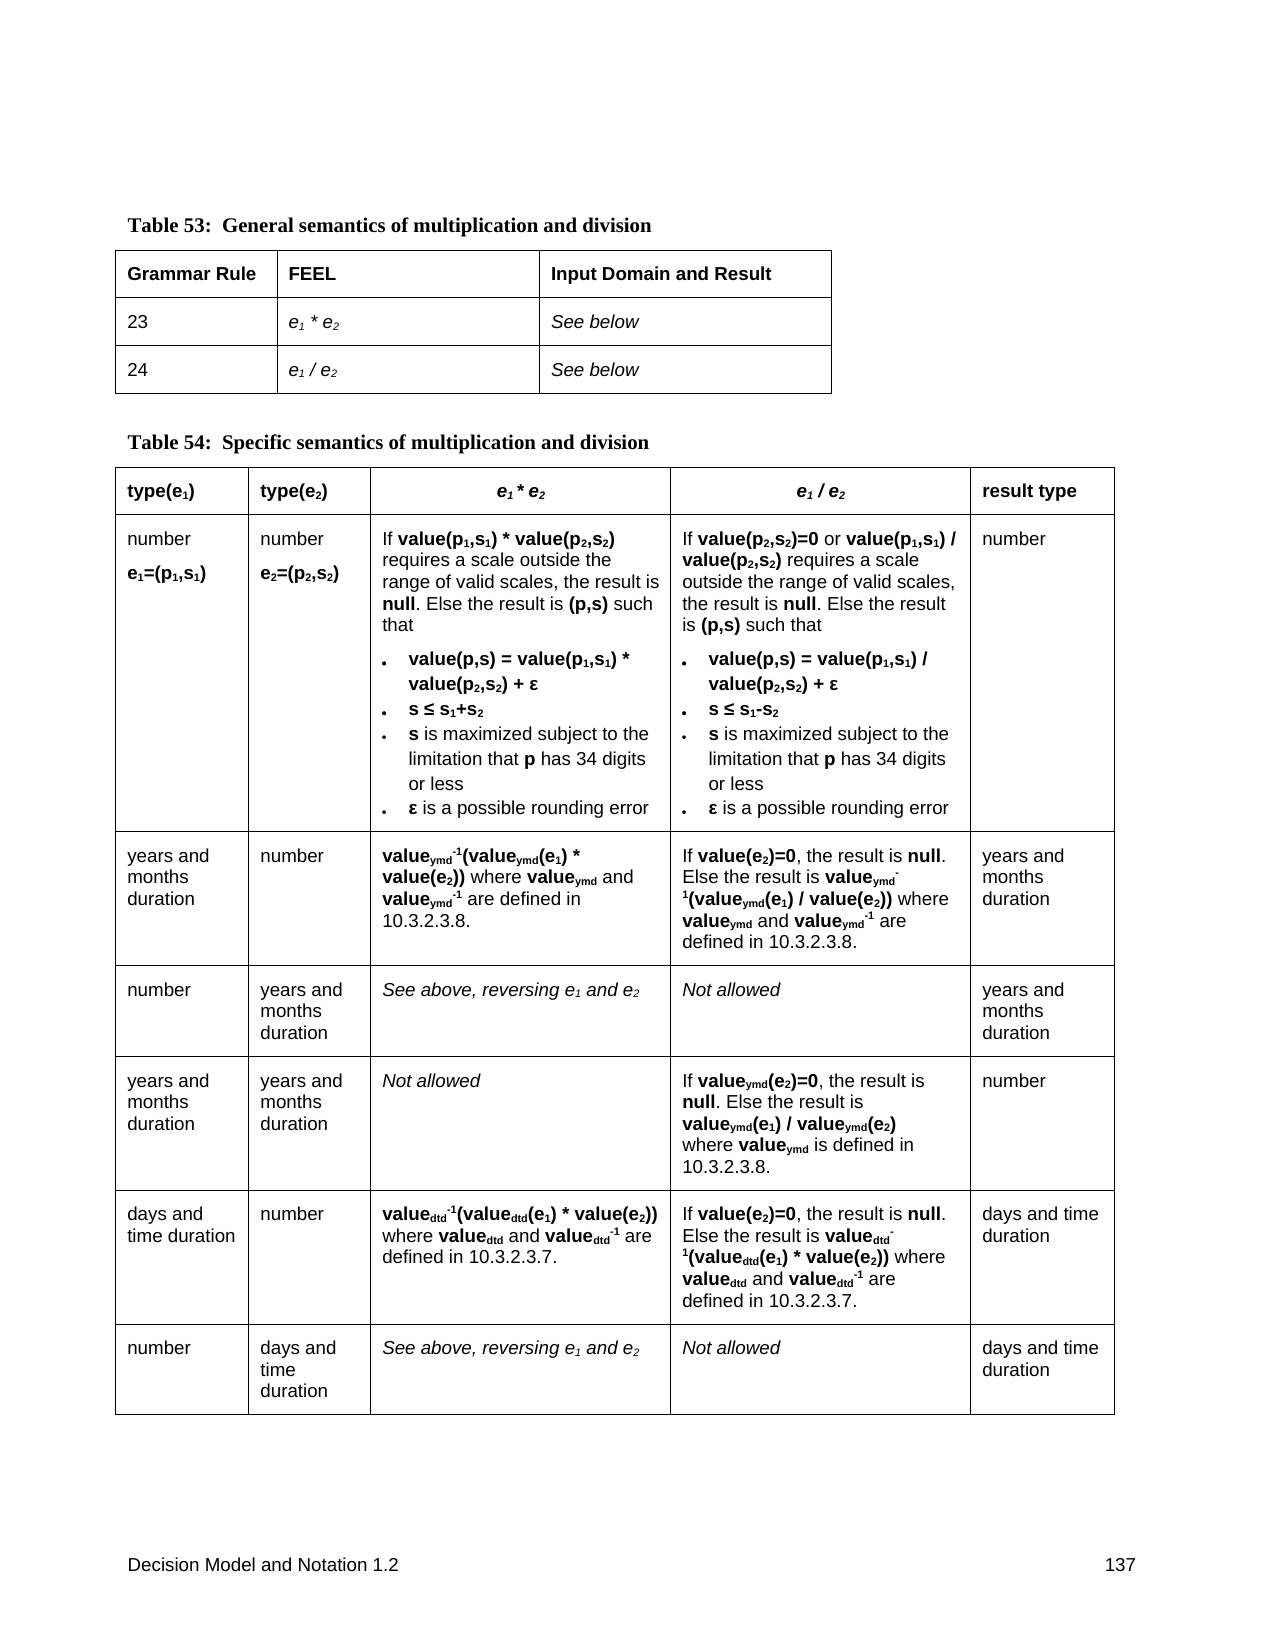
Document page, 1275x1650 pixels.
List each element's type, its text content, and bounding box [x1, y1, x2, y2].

table_header e1 * e2 [371, 468, 670, 514]
table_cell number [249, 832, 370, 965]
table_cell 24 [116, 346, 277, 392]
table_cell number e1=(p1,s1) [116, 515, 248, 831]
table_cell e1 * e2 [278, 298, 539, 345]
table_cell If value(e2)=0, the result is null. Else the result is valueymd-1(valueymd(e1) / value(e2)) where valueymd and valueymd-1 are defined in 10.3.2.3.8. [671, 832, 970, 965]
table_header FEEL [278, 251, 539, 297]
table_cell years and months duration [971, 832, 1114, 965]
table_cell number e2=(p2,s2) [249, 515, 370, 831]
table_header result type [971, 468, 1114, 514]
table_cell See below [540, 346, 831, 392]
table_cell 23 [116, 298, 277, 345]
table_cell Not allowed [671, 966, 970, 1056]
table_header Grammar Rule [116, 251, 277, 297]
table_cell years and months duration [971, 966, 1114, 1056]
table_cell days and time duration [971, 1325, 1114, 1414]
table_header Input Domain and Result [540, 251, 831, 297]
table_cell See above, reversing e1 and e2 [371, 1325, 670, 1414]
table_cell years and months duration [249, 1057, 370, 1190]
table_cell If value(e2)=0, the result is null. Else the result is valuedtd-1(valuedtd(e1) * value(e2)) where valuedtd and valuedtd-1 are defined in 10.3.2.3.7. [671, 1191, 970, 1323]
table_cell Not allowed [671, 1325, 970, 1414]
table_header type(e2) [249, 468, 370, 514]
table_cell number [971, 515, 1114, 831]
table_cell If valueymd(e2)=0, the result is null. Else the result is valueymd(e1) / valueymd(e2) where valueymd is defined in 10.3.2.3.8. [671, 1057, 970, 1190]
table_cell valuedtd-1(valuedtd(e1) * value(e2)) where valuedtd and valuedtd-1 are defined in 10.3.2.3.7. [371, 1191, 670, 1323]
table_cell years and months duration [116, 832, 248, 965]
table_cell If value(p2,s2)=0 or value(p1,s1) / value(p2,s2) requires a scale outside the range of valid scales, the result is null. Else the result is (p,s) such that value(p,s) = value(p1,s1) / value(p2,s2) + ε s ≤ s1-s2 s is maximized subject to the limitation that p has 34 digits or less ε is a possible rounding error [671, 515, 970, 831]
text Table 53: General semantics of multiplication and division [127, 213, 1147, 237]
table_cell number [971, 1057, 1114, 1190]
table_cell days and time duration [971, 1191, 1114, 1323]
table_cell number [116, 1325, 248, 1414]
table_cell days and time duration [249, 1325, 370, 1414]
table_cell Not allowed [371, 1057, 670, 1190]
table_cell years and months duration [249, 966, 370, 1056]
table_cell See below [540, 298, 831, 345]
table_cell valueymd-1(valueymd(e1) * value(e2)) where valueymd and valueymd-1 are defined in 10.3.2.3.8. [371, 832, 670, 965]
table_cell days and time duration [116, 1191, 248, 1323]
table_cell number [116, 966, 248, 1056]
table_header type(e1) [116, 468, 248, 514]
table_cell years and months duration [116, 1057, 248, 1190]
table_header e1 / e2 [671, 468, 970, 514]
text Table 54: Specific semantics of multiplication and division [127, 430, 1147, 454]
table_cell number [249, 1191, 370, 1323]
table_cell If value(p1,s1) * value(p2,s2) requires a scale outside the range of valid scales, the result is null. Else the result is (p,s) such that value(p,s) = value(p1,s1) * value(p2,s2) + ε s ≤ s1+s2 s is maximized subject to the limitation that p has 34 digits or less ε is a possible rounding error [371, 515, 670, 831]
table_cell See above, reversing e1 and e2 [371, 966, 670, 1056]
table_cell e1 / e2 [278, 346, 539, 392]
